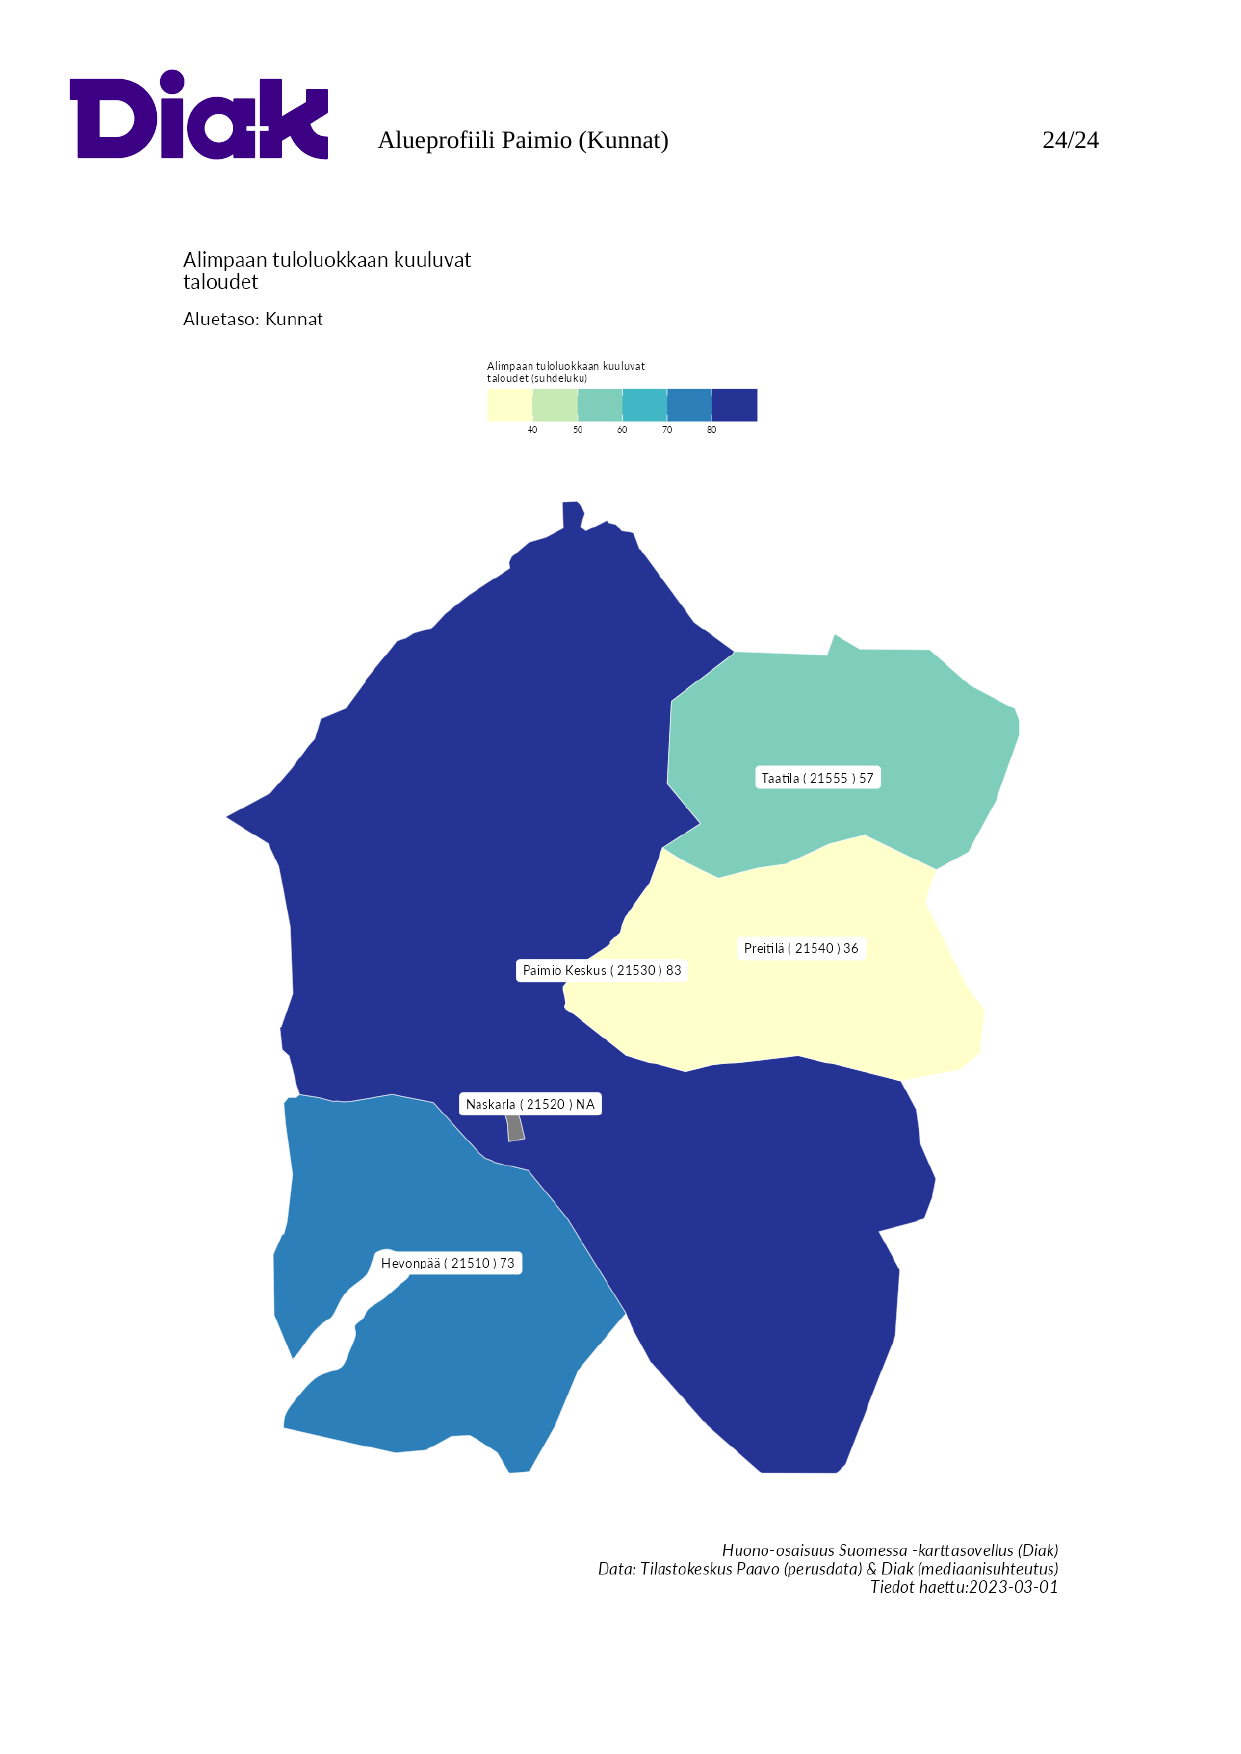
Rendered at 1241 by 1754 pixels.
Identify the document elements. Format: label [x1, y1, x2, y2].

picture [61, 196, 1179, 1651]
